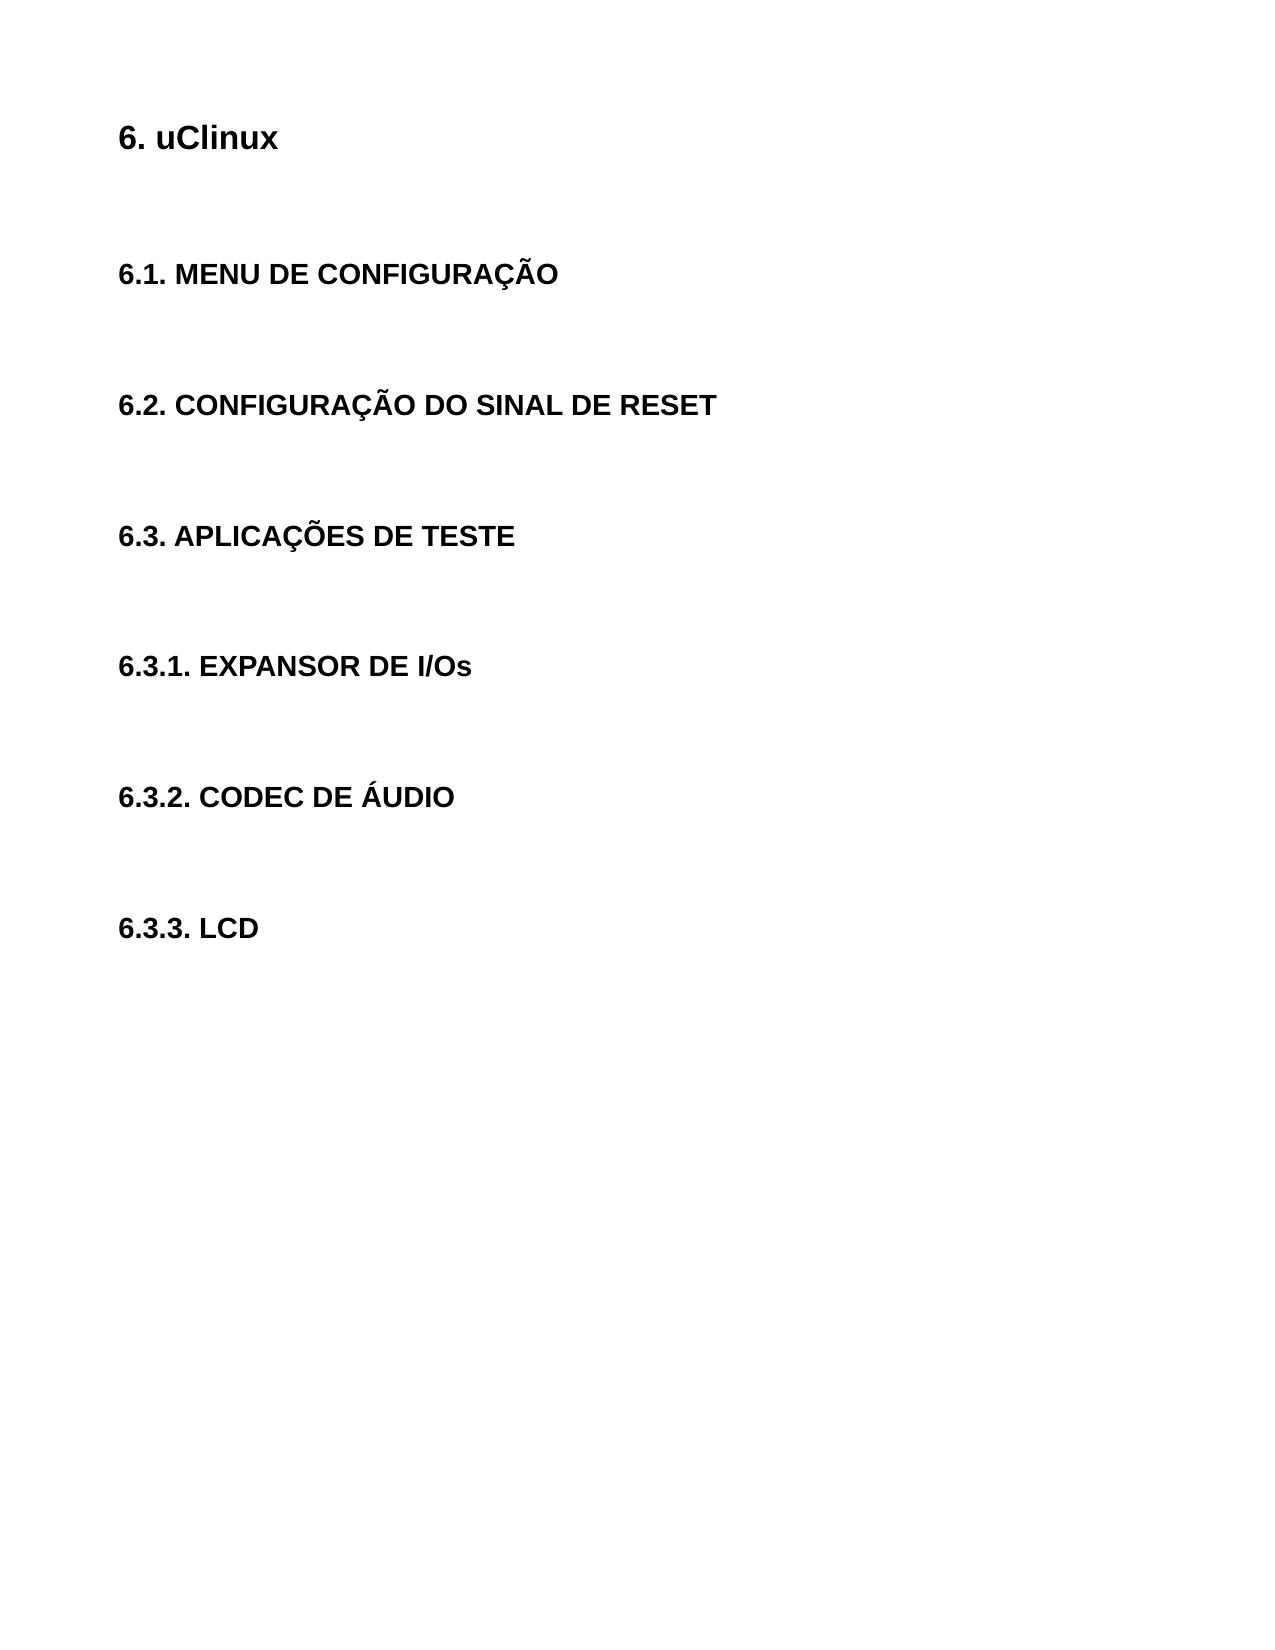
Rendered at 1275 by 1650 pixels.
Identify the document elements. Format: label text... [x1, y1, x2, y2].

subtitle 6.3. APLICAÇÕES DE TESTE [118, 518, 1157, 552]
subtitle 6.3.3. LCD [118, 911, 1157, 945]
subtitle 6.1. MENU DE CONFIGURAÇÃO [118, 257, 1157, 290]
subtitle 6.2. CONFIGURAÇÃO DO SINAL DE RESET [118, 388, 1157, 421]
subtitle 6.3.1. EXPANSOR DE I/Os [118, 649, 1157, 683]
subtitle 6.3.2. CODEC DE ÁUDIO [118, 780, 1157, 814]
subtitle 6. uClinux [118, 118, 1157, 157]
